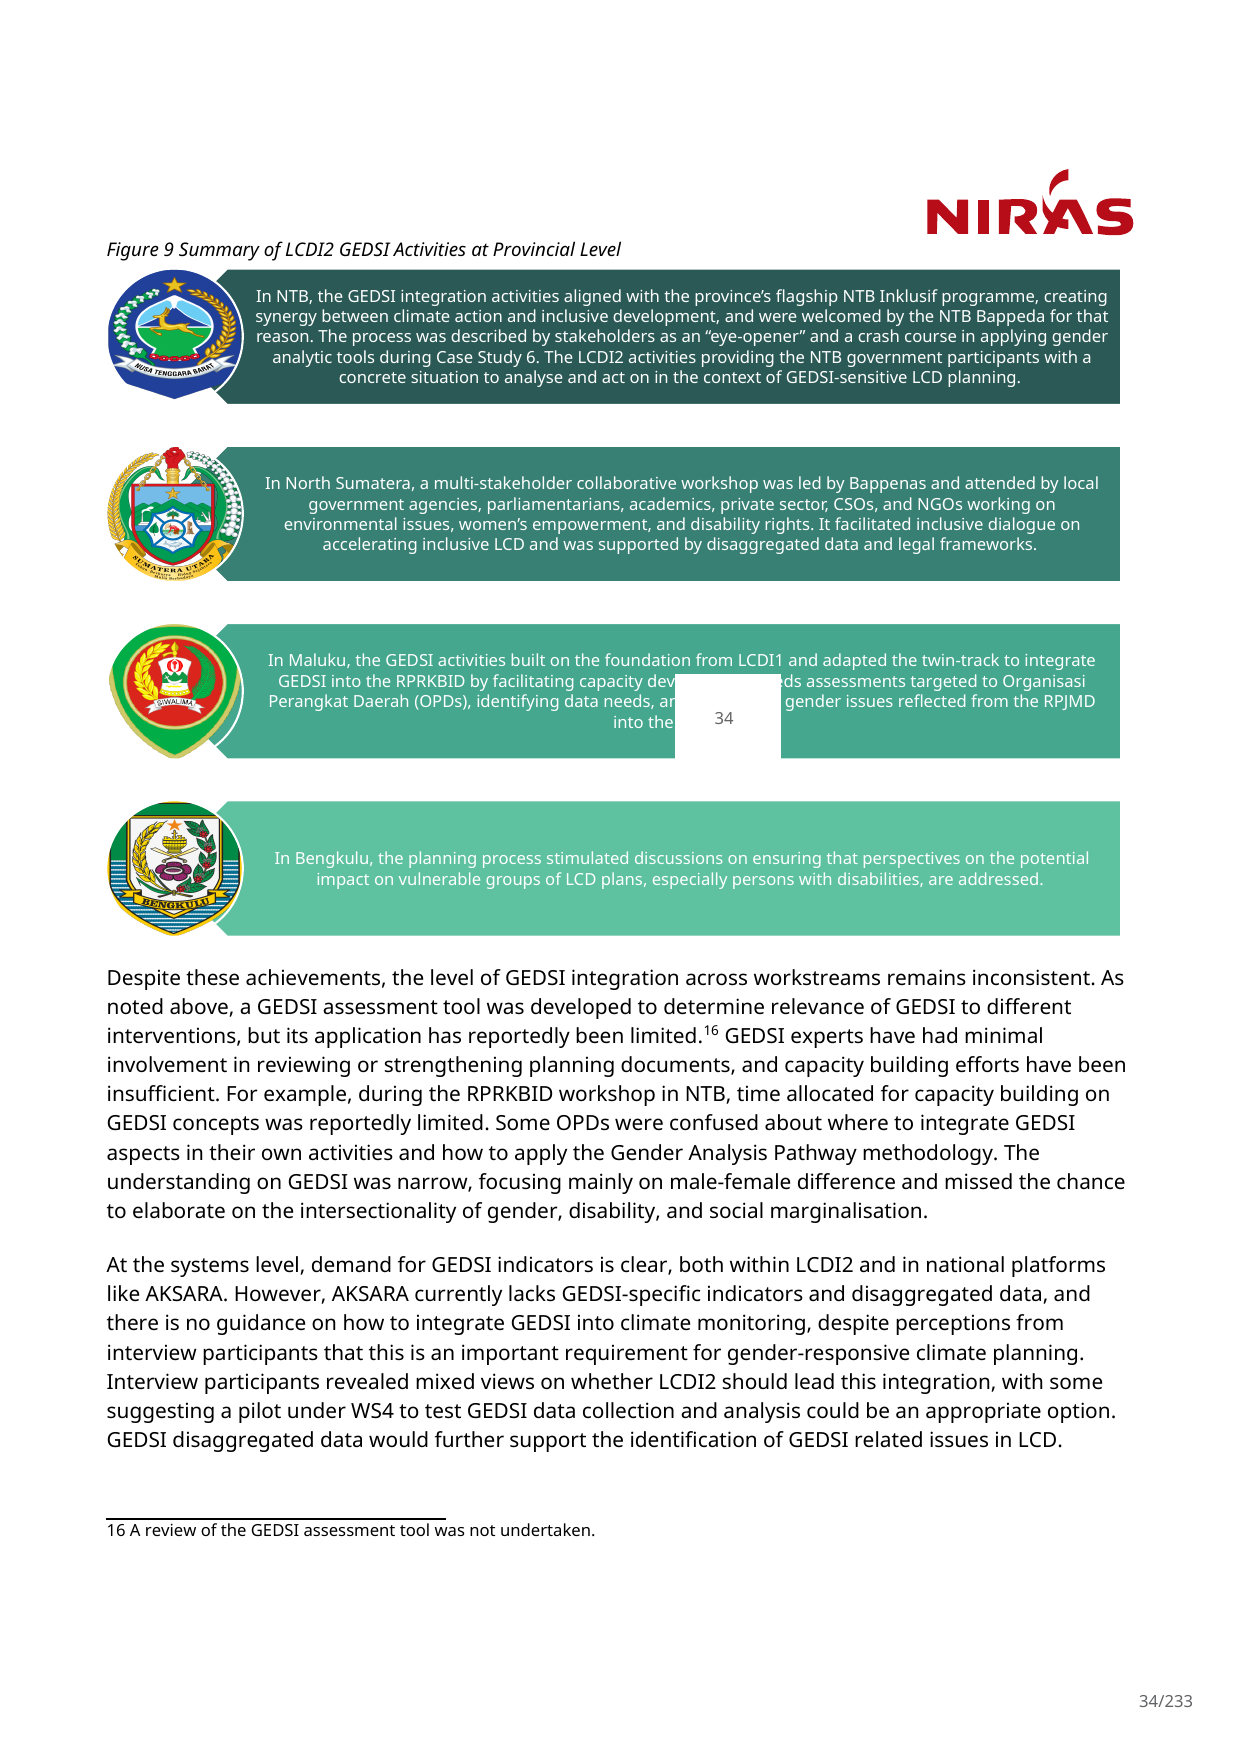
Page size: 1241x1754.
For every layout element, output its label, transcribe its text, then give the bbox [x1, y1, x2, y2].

text A review of the GEDSI assessment tool was not undertaken. [106, 1519, 1134, 1541]
text Despite these achievements, the level of GEDSI integration across workstreams remains inconsistent. As noted above, a GEDSI assessment tool was developed to determine relevance of GEDSI to different interventions, but its application has reportedly been limited. GEDSI experts have had minimal involvement in reviewing or strengthening planning documents, and capacity building efforts have been insufficient. For example, during the RPRKBID workshop in NTB, time allocated for capacity building on GEDSI concepts was reportedly limited. Some OPDs were confused about where to integrate GEDSI aspects in their own activities and how to apply the Gender Analysis Pathway methodology. The understanding on GEDSI was narrow, focusing mainly on male-female difference and missed the chance to elaborate on the intersectionality of gender, disability, and social marginalisation. [106, 962, 1134, 1224]
text At the systems level, demand for GEDSI indicators is clear, both within LCDI2 and in national platforms like AKSARA. However, AKSARA currently lacks GEDSI-specific indicators and disaggregated data, and there is no guidance on how to integrate GEDSI into climate monitoring, despite perceptions from interview participants that this is an important requirement for gender-responsive climate planning. Interview participants revealed mixed views on whether LCDI2 should lead this integration, with some suggesting a pilot under WS4 to test GEDSI data collection and analysis could be an appropriate option. GEDSI disaggregated data would further support the identification of GEDSI related issues in LCD. [106, 1249, 1134, 1453]
text Figure 9 Summary of LCDI2 GEDSI Activities at Provincial Level [106, 235, 1134, 262]
